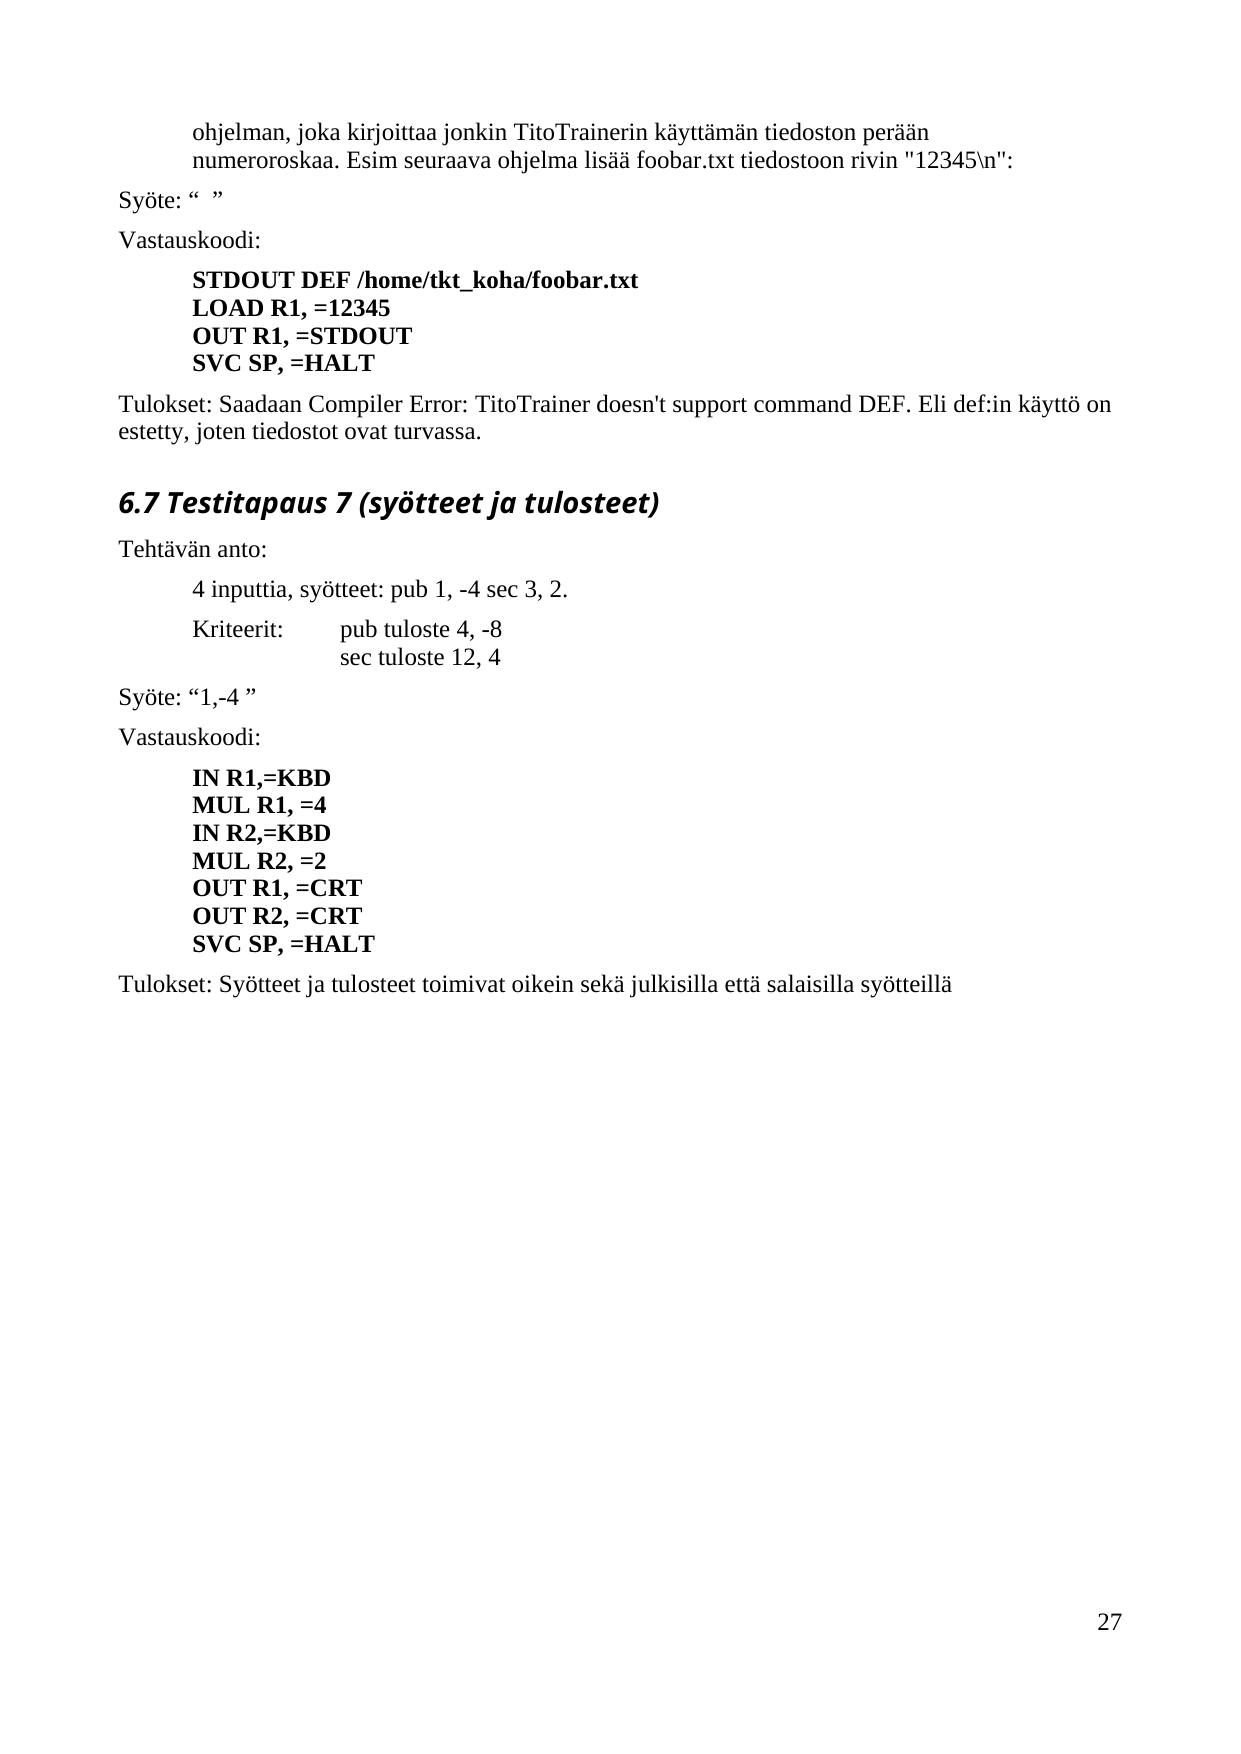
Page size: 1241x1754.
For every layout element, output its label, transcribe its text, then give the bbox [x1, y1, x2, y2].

text Vastauskoodi: [118, 226, 1122, 254]
text Tehtävän anto: [118, 535, 1122, 563]
text STDOUT DEF /home/tkt_koha/foobar.txt LOAD R1, =12345 OUT R1, =STDOUT SVC SP, =HALT [118, 266, 1122, 377]
text ohjelman, joka kirjoittaa jonkin TitoTrainerin käyttämän tiedoston perään numeroroskaa. Esim seuraava ohjelma lisää foobar.txt tiedostoon rivin "12345\n": [118, 118, 1122, 173]
text Syöte: “ ” [118, 186, 1122, 214]
text Tulokset: Syötteet ja tulosteet toimivat oikein sekä julkisilla että salaisilla syötteillä [118, 970, 1122, 998]
text Kriteerit: pub tuloste 4, -8 sec tuloste 12, 4 [118, 615, 1122, 671]
subtitle 6.7 Testitapaus 7 (syötteet ja tulosteet) [118, 483, 1122, 522]
text Syöte: “1,-4 ” [118, 683, 1122, 711]
text Tulokset: Saadaan Compiler Error: TitoTrainer doesn't support command DEF. Eli def:in käyttö on estetty, joten tiedostot ovat turvassa. [118, 390, 1122, 445]
text 4 inputtia, syötteet: pub 1, -4 sec 3, 2. [118, 575, 1122, 603]
text IN R1,=KBD MUL R1, =4 IN R2,=KBD MUL R2, =2 OUT R1, =CRT OUT R2, =CRT SVC SP, =HALT [118, 764, 1122, 958]
text Vastauskoodi: [118, 723, 1122, 751]
